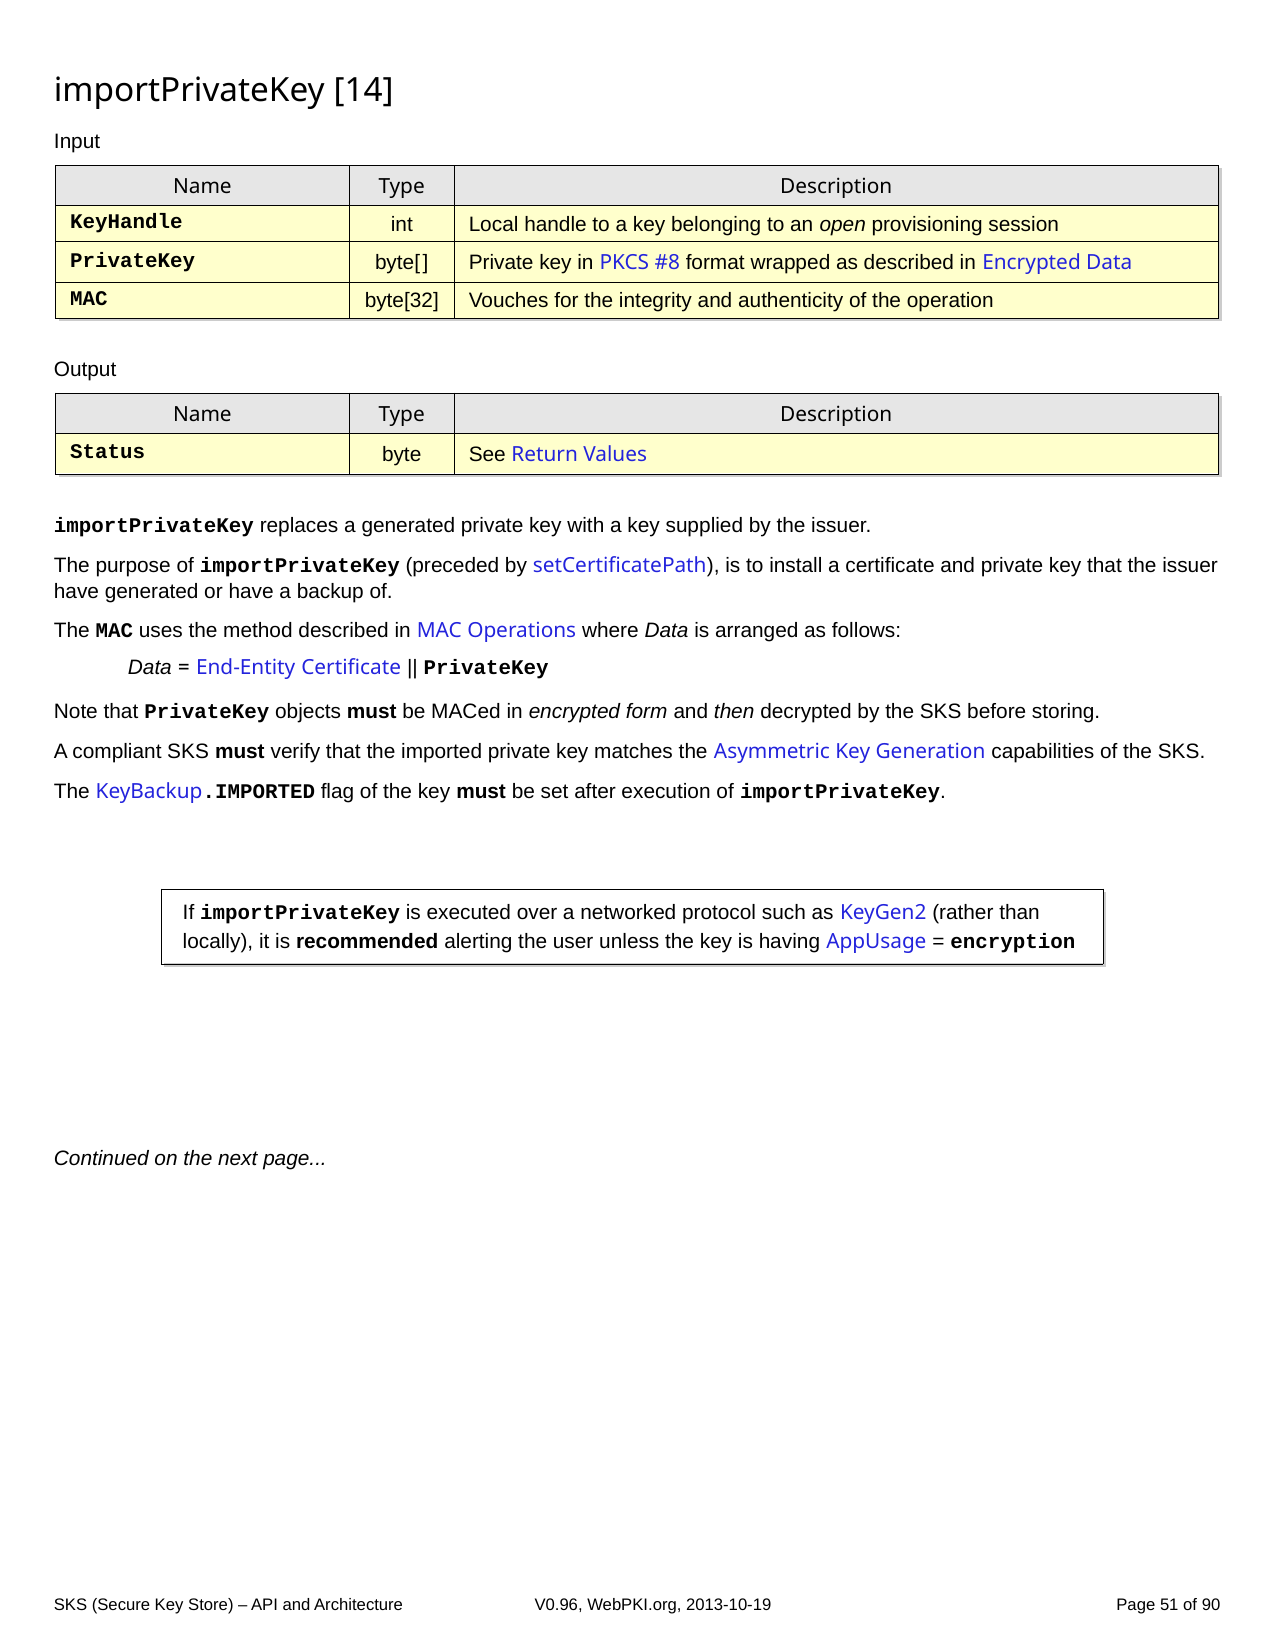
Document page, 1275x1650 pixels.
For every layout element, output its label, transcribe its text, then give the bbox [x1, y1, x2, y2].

table_header Name [56, 394, 349, 433]
table_header Name [56, 166, 349, 205]
table_header If importPrivateKey is executed over a networked protocol such as KeyGen2 (rather than locally), it is recommended alerting the user unless the key is having AppUsage = encryption [162, 890, 1103, 963]
table_cell See Return Values [455, 434, 1218, 473]
table_cell Local handle to a key belonging to an open provisioning session [455, 206, 1218, 241]
table_header Type [350, 166, 454, 205]
table_cell Status [56, 434, 349, 473]
table_cell byte⁮[ ] [350, 242, 454, 282]
table_cell MAC [56, 283, 349, 318]
table_header Description [455, 394, 1218, 433]
table_header Description [455, 166, 1218, 205]
text Input [54, 129, 1221, 153]
table_cell Private key in PKCS #8 format wrapped as described in Encrypted Data [455, 242, 1218, 282]
text The KeyBackup.IMPORTED flag of the key must be set after execution of importPrivateKey. [54, 777, 1221, 805]
text Continued on the next page... [54, 1145, 1221, 1169]
text The purpose of importPrivateKey (preceded by setCertificatePath), is to install a certificate and private key that the issuer have generated or have a backup of. [54, 551, 1221, 603]
text A compliant SKS must verify that the imported private key matches the Asymmetric Key Generation capabilities of the SKS. [54, 736, 1221, 765]
text Data = End-Entity Certificate || PrivateKey [54, 652, 1221, 681]
table_cell KeyHandle [56, 206, 349, 241]
text importPrivateKey replaces a generated private key with a key supplied by the issuer. [54, 513, 1221, 539]
text Note that PrivateKey objects must be MACed in encrypted form and then decrypted by the SKS before storing. [54, 699, 1221, 725]
table_cell byte⁮[32] [350, 283, 454, 318]
subtitle importPrivateKey [14] [54, 66, 1221, 111]
table_header Type [350, 394, 454, 433]
text The MAC uses the method described in MAC Operations where Data is arranged as follows: [54, 615, 1221, 643]
table_cell PrivateKey [56, 242, 349, 282]
table_cell Vouches for the integrity and authenticity of the operation [455, 283, 1218, 318]
table_cell byte [350, 434, 454, 473]
text Output [54, 357, 1221, 381]
table_cell int [350, 206, 454, 241]
